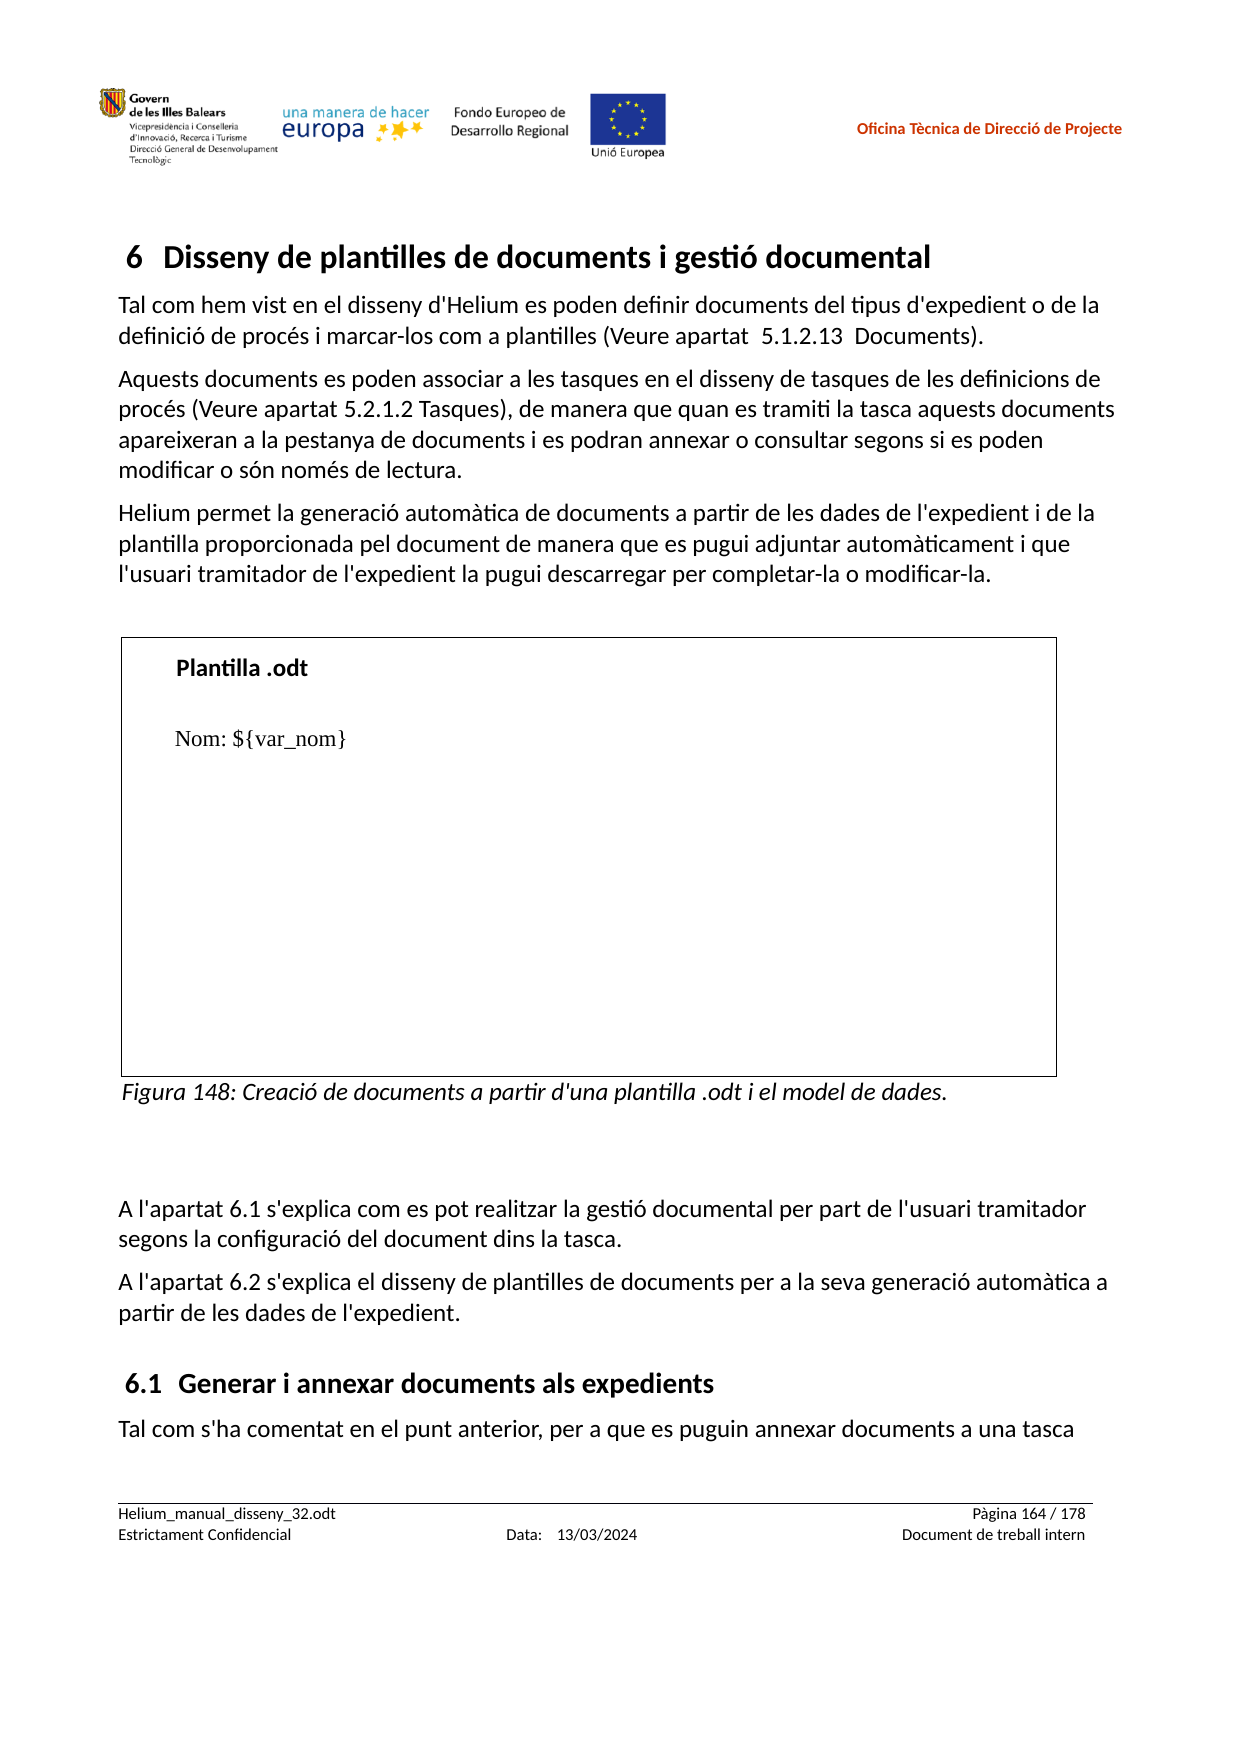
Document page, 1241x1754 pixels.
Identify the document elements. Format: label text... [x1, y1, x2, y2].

picture [99, 87, 668, 166]
text Tal com s'ha comentat en el punt anterior, per a que es puguin annexar documents a una tasca [118, 1413, 1122, 1444]
subtitle Disseny de plantilles de documents i gestió documental [118, 236, 1122, 277]
text Figura 148: Creació de documents a partir d'una plantilla .odt i el model de dades. [122, 650, 1097, 1107]
text Helium permet la generació automàtica de documents a partir de les dades de l'expedient i de la plantilla proporcionada pel document de manera que es pugui adjuntar automàticament i que l'usuari tramitador de l'expedient la pugui descarregar per completar-la o modificar-la. [118, 497, 1122, 589]
text A l'apartat 6.1 s'explica com es pot realitzar la gestió documental per part de l'usuari tramitador segons la configuració del document dins la tasca. [118, 1193, 1122, 1254]
text Tal com hem vist en el disseny d'Helium es poden definir documents del tipus d'expedient o de la definició de procés i marcar-los com a plantilles (Veure apartat 5.1.2.13 Documents). [118, 289, 1122, 350]
text Aquests documents es poden associar a les tasques en el disseny de tasques de les definicions de procés (Veure apartat 5.2.1.2 Tasques), de manera que quan es tramiti la tasca aquests documents apareixeran a la pestanya de documents i es podran annexar o consultar segons si es poden modificar o són només de lectura. [118, 363, 1122, 485]
text A l'apartat 6.2 s'explica el disseny de plantilles de documents per a la seva generació automàtica a partir de les dades de l'expedient. [118, 1266, 1122, 1327]
subtitle Generar i annexar documents als expedients [118, 1365, 1122, 1401]
